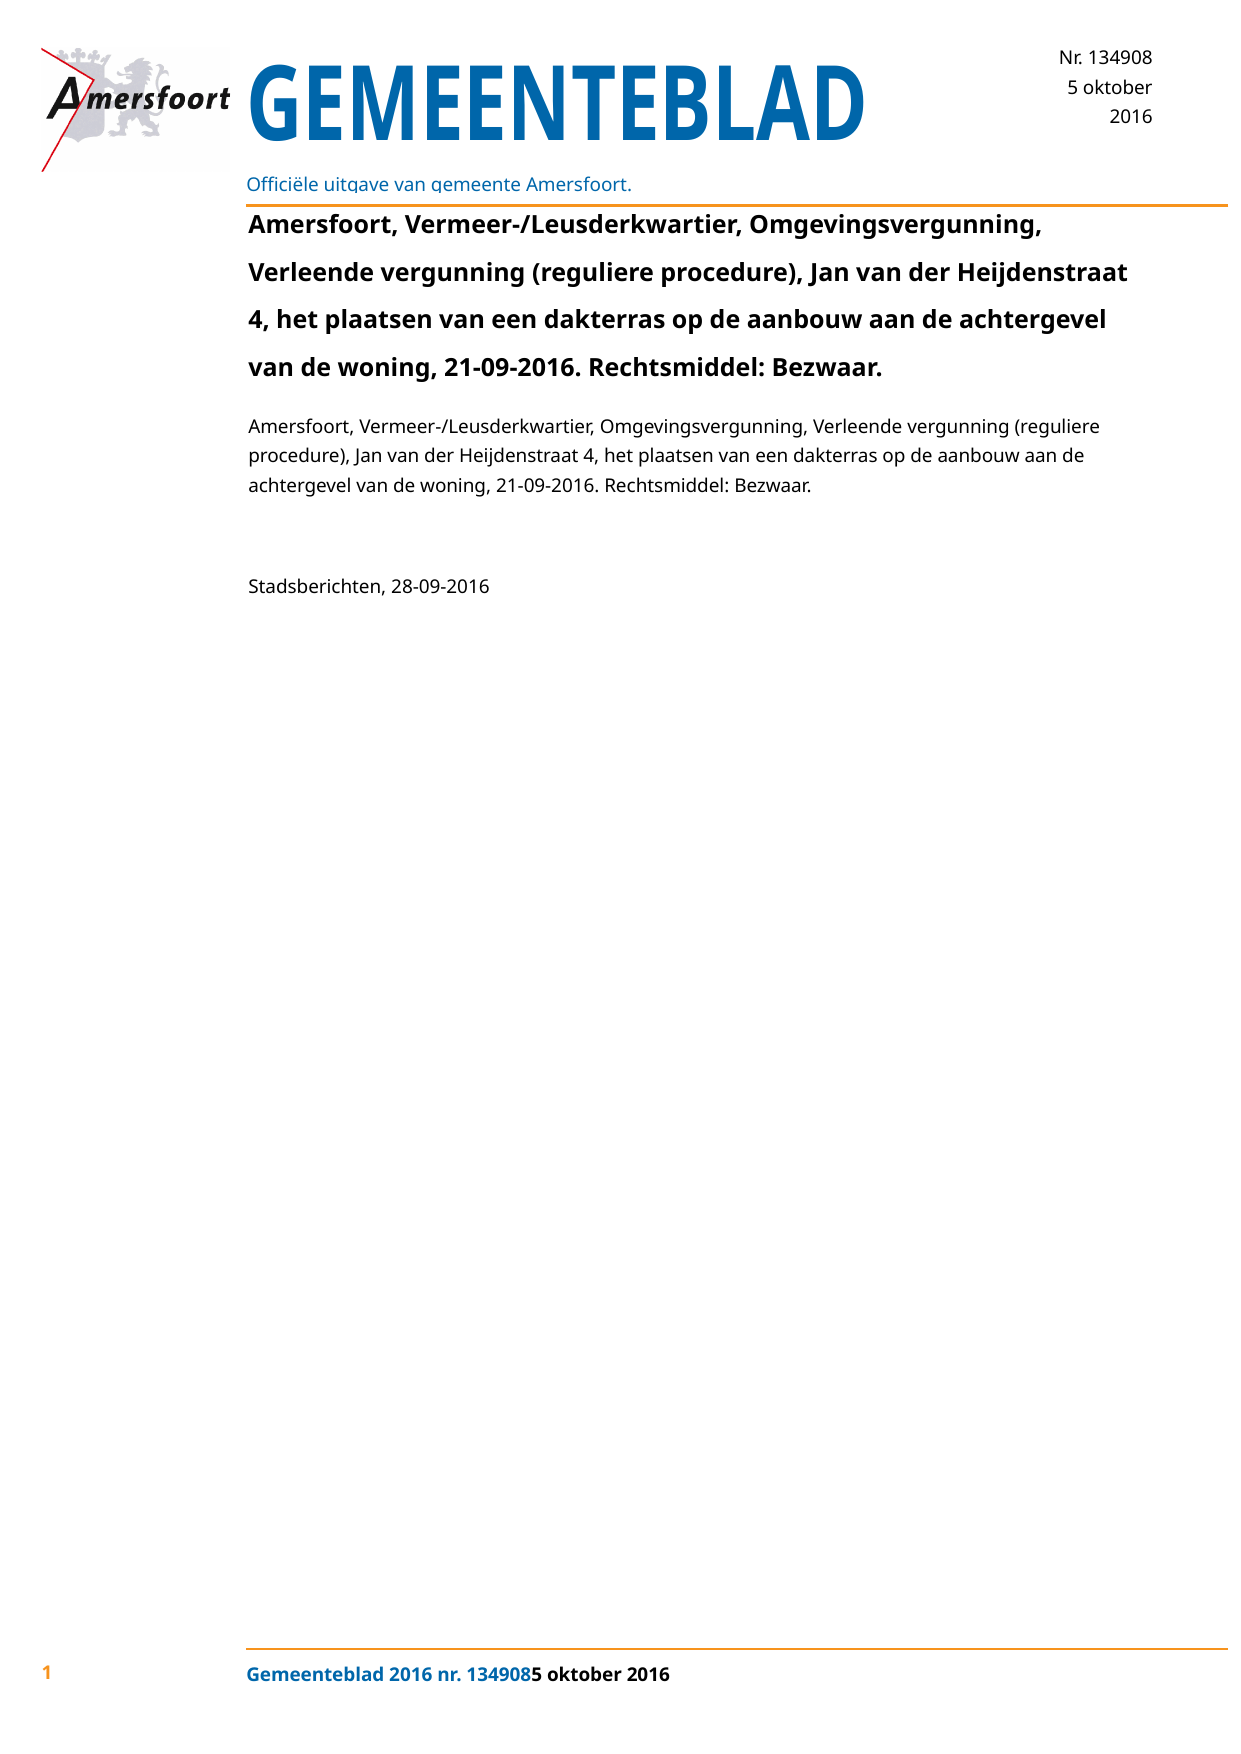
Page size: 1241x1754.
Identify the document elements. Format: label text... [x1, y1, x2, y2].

text Amersfoort, Vermeer-/Leusderkwartier, Omgevingsvergunning, Verleende vergunning (reguliere procedure), Jan van der Heijdenstraat 4, het plaatsen van een dakterras op de aanbouw aan de achtergevel van de woning, 21-09-2016. Rechtsmiddel: Bezwaar. [248, 207, 1152, 384]
picture [41, 47, 231, 172]
text Amersfoort, Vermeer-/Leusderkwartier, Omgevingsvergunning, Verleende vergunning (reguliere procedure), Jan van der Heijdenstraat 4, het plaatsen van een dakterras op de aanbouw aan de achtergevel van de woning, 21-09-2016. Rechtsmiddel: Bezwaar. [248, 413, 1152, 498]
text Stadsberichten, 28-09-2016 [248, 573, 1152, 599]
